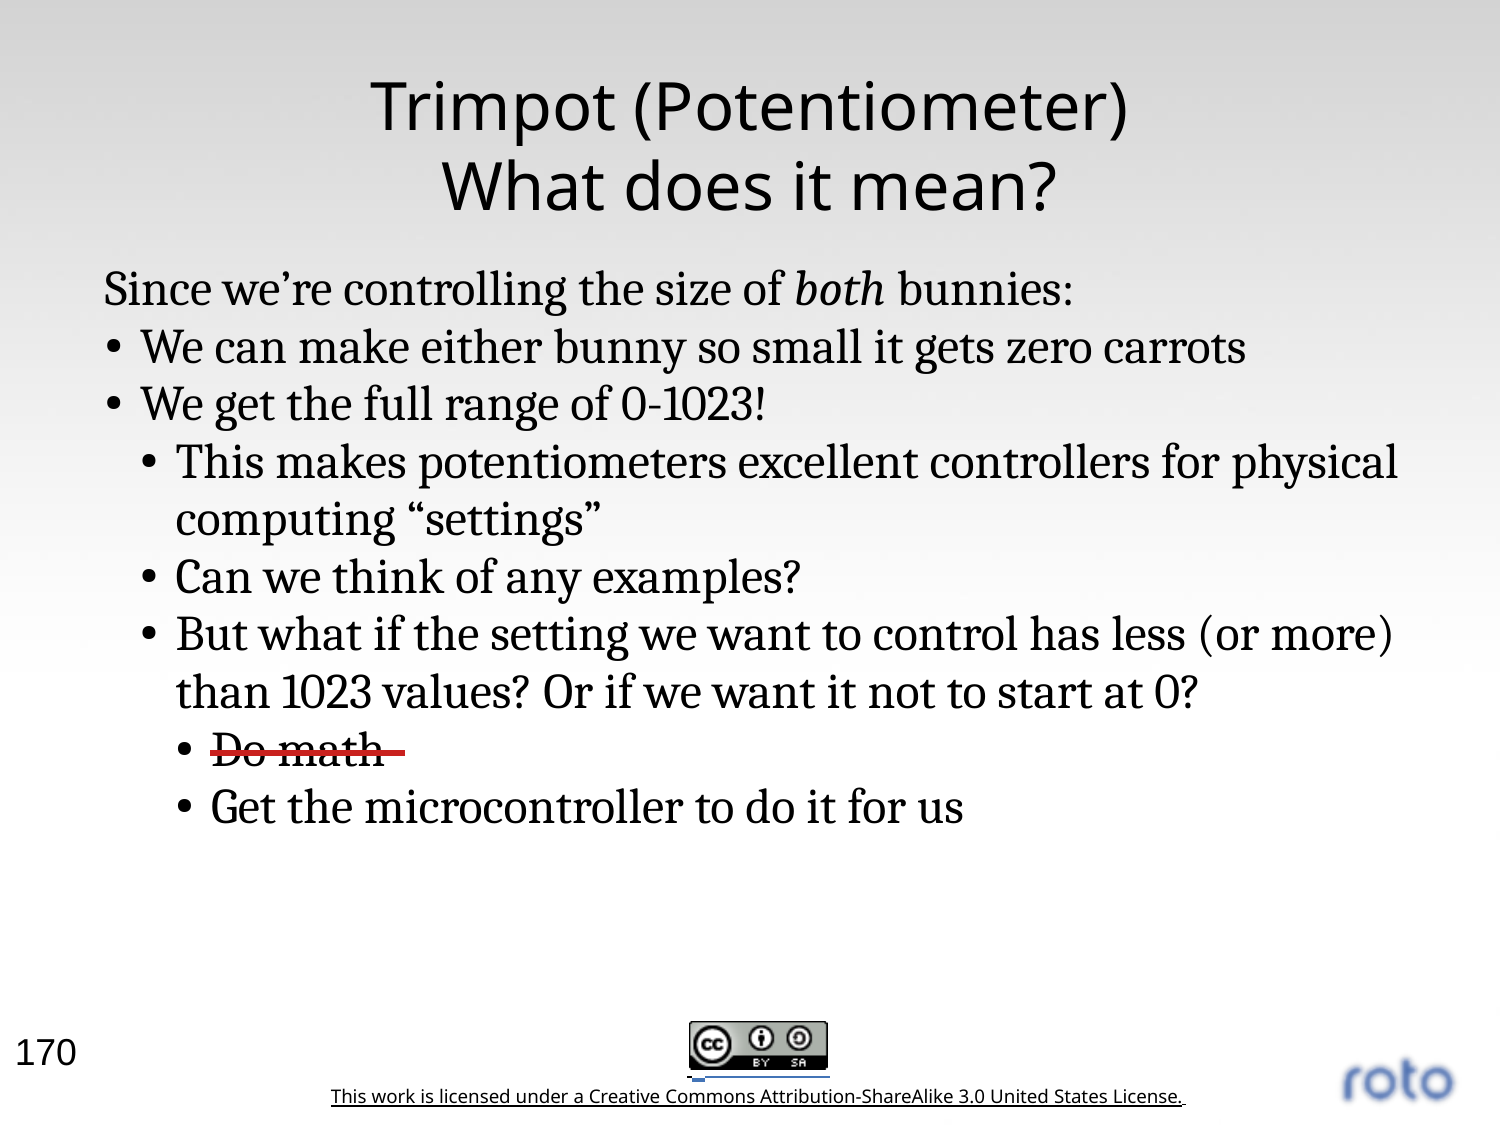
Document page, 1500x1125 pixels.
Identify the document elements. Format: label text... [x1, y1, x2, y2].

title Trimpot (Potentiometer) What does it mean? [112, 49, 1388, 238]
picture [0, 0, 1500, 1125]
text_box Since we’re controlling the size of both bunnies: We can make either bunny so small it gets zero carrots We get the full range of 0-1023! This makes potentiometers excellent controllers for physical computing “settings” Can we think of any examples? But what if the setting we want to control has less (or more) than 1023 values? Or if we want it not to start at 0? Do math Get the microcontroller to do it for us [90, 253, 1426, 1041]
